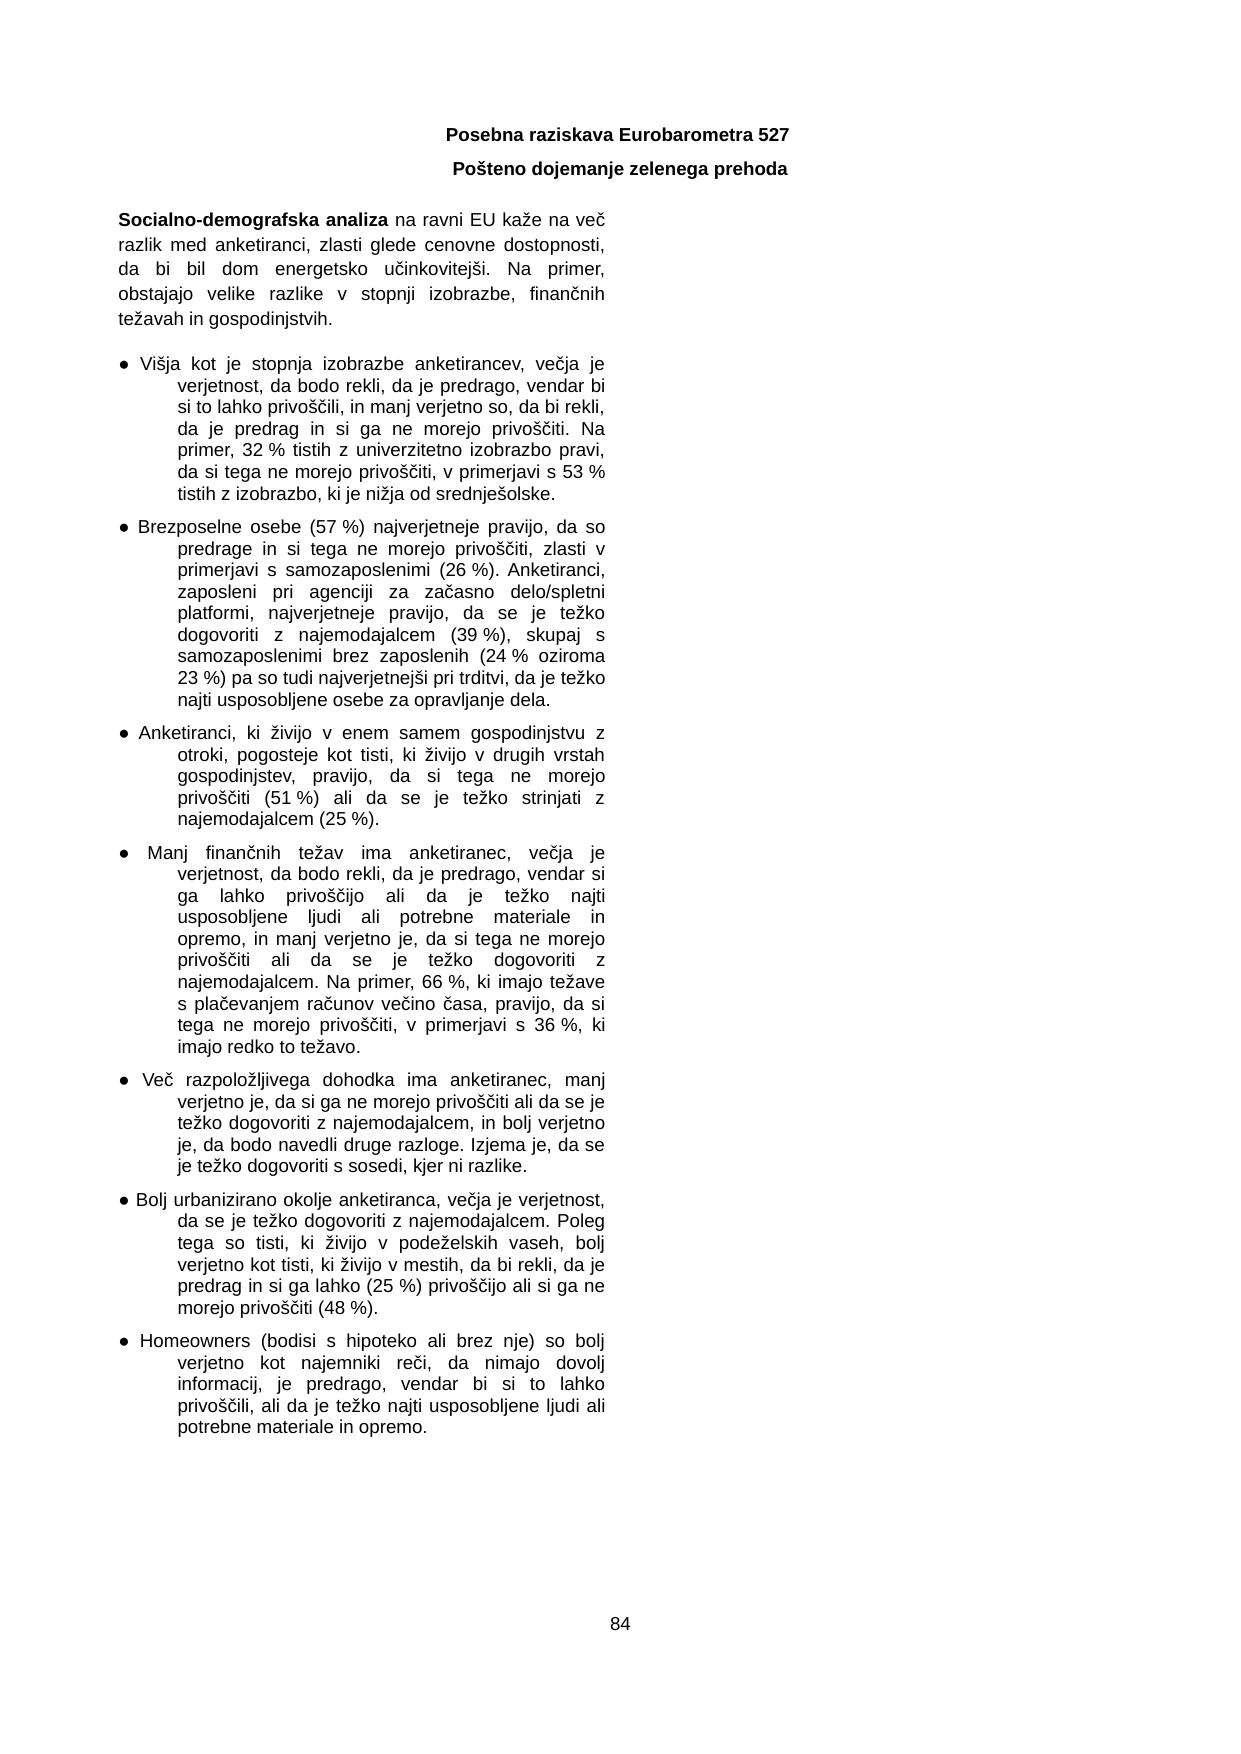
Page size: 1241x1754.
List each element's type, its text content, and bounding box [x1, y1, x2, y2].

text ● Homeowners (bodisi s hipoteko ali brez nje) so bolj verjetno kot najemniki reči, da nimajo dovolj informacij, je predrago, vendar bi si to lahko privoščili, ali da je težko najti usposobljene ljudi ali potrebne materiale in opremo. [118, 1330, 605, 1438]
text ● Višja kot je stopnja izobrazbe anketirancev, večja je verjetnost, da bodo rekli, da je predrago, vendar bi si to lahko privoščili, in manj verjetno so, da bi rekli, da je predrag in si ga ne morejo privoščiti. Na primer, 32 % tistih z univerzitetno izobrazbo pravi, da si tega ne morejo privoščiti, v primerjavi s 53 % tistih z izobrazbo, ki je nižja od srednješolske. [118, 353, 605, 504]
text ● Brezposelne osebe (57 %) najverjetneje pravijo, da so predrage in si tega ne morejo privoščiti, zlasti v primerjavi s samozaposlenimi (26 %). Anketiranci, zaposleni pri agenciji za začasno delo/spletni platformi, najverjetneje pravijo, da se je težko dogovoriti z najemodajalcem (39 %), skupaj s samozaposlenimi brez zaposlenih (24 % oziroma 23 %) pa so tudi najverjetnejši pri trditvi, da je težko najti usposobljene osebe za opravljanje dela. [118, 516, 605, 710]
text ● Bolj urbanizirano okolje anketiranca, večja je verjetnost, da se je težko dogovoriti z najemodajalcem. Poleg tega so tisti, ki živijo v podeželskih vaseh, bolj verjetno kot tisti, ki živijo v mestih, da bi rekli, da je predrag in si ga lahko (25 %) privoščijo ali si ga ne morejo privoščiti (48 %). [118, 1189, 605, 1318]
text Socialno-demografska analiza na ravni EU kaže na več razlik med anketiranci, zlasti glede cenovne dostopnosti, da bi bil dom energetsko učinkovitejši. Na primer, obstajajo velike razlike v stopnji izobrazbe, finančnih težavah in gospodinjstvih. [118, 208, 605, 329]
text ● Anketiranci, ki živijo v enem samem gospodinjstvu z otroki, pogosteje kot tisti, ki živijo v drugih vrstah gospodinjstev, pravijo, da si tega ne morejo privoščiti (51 %) ali da se je težko strinjati z najemodajalcem (25 %). [118, 722, 605, 829]
text ● Manj finančnih težav ima anketiranec, večja je verjetnost, da bodo rekli, da je predrago, vendar si ga lahko privoščijo ali da je težko najti usposobljene ljudi ali potrebne materiale in opremo, in manj verjetno je, da si tega ne morejo privoščiti ali da se je težko dogovoriti z najemodajalcem. Na primer, 66 %, ki imajo težave s plačevanjem računov večino časa, pravijo, da si tega ne morejo privoščiti, v primerjavi s 36 %, ki imajo redko to težavo. [118, 841, 605, 1057]
text ● Več razpoložljivega dohodka ima anketiranec, manj verjetno je, da si ga ne morejo privoščiti ali da se je težko dogovoriti z najemodajalcem, in bolj verjetno je, da bodo navedli druge razloge. Izjema je, da se je težko dogovoriti s sosedi, kjer ni razlike. [118, 1069, 605, 1177]
